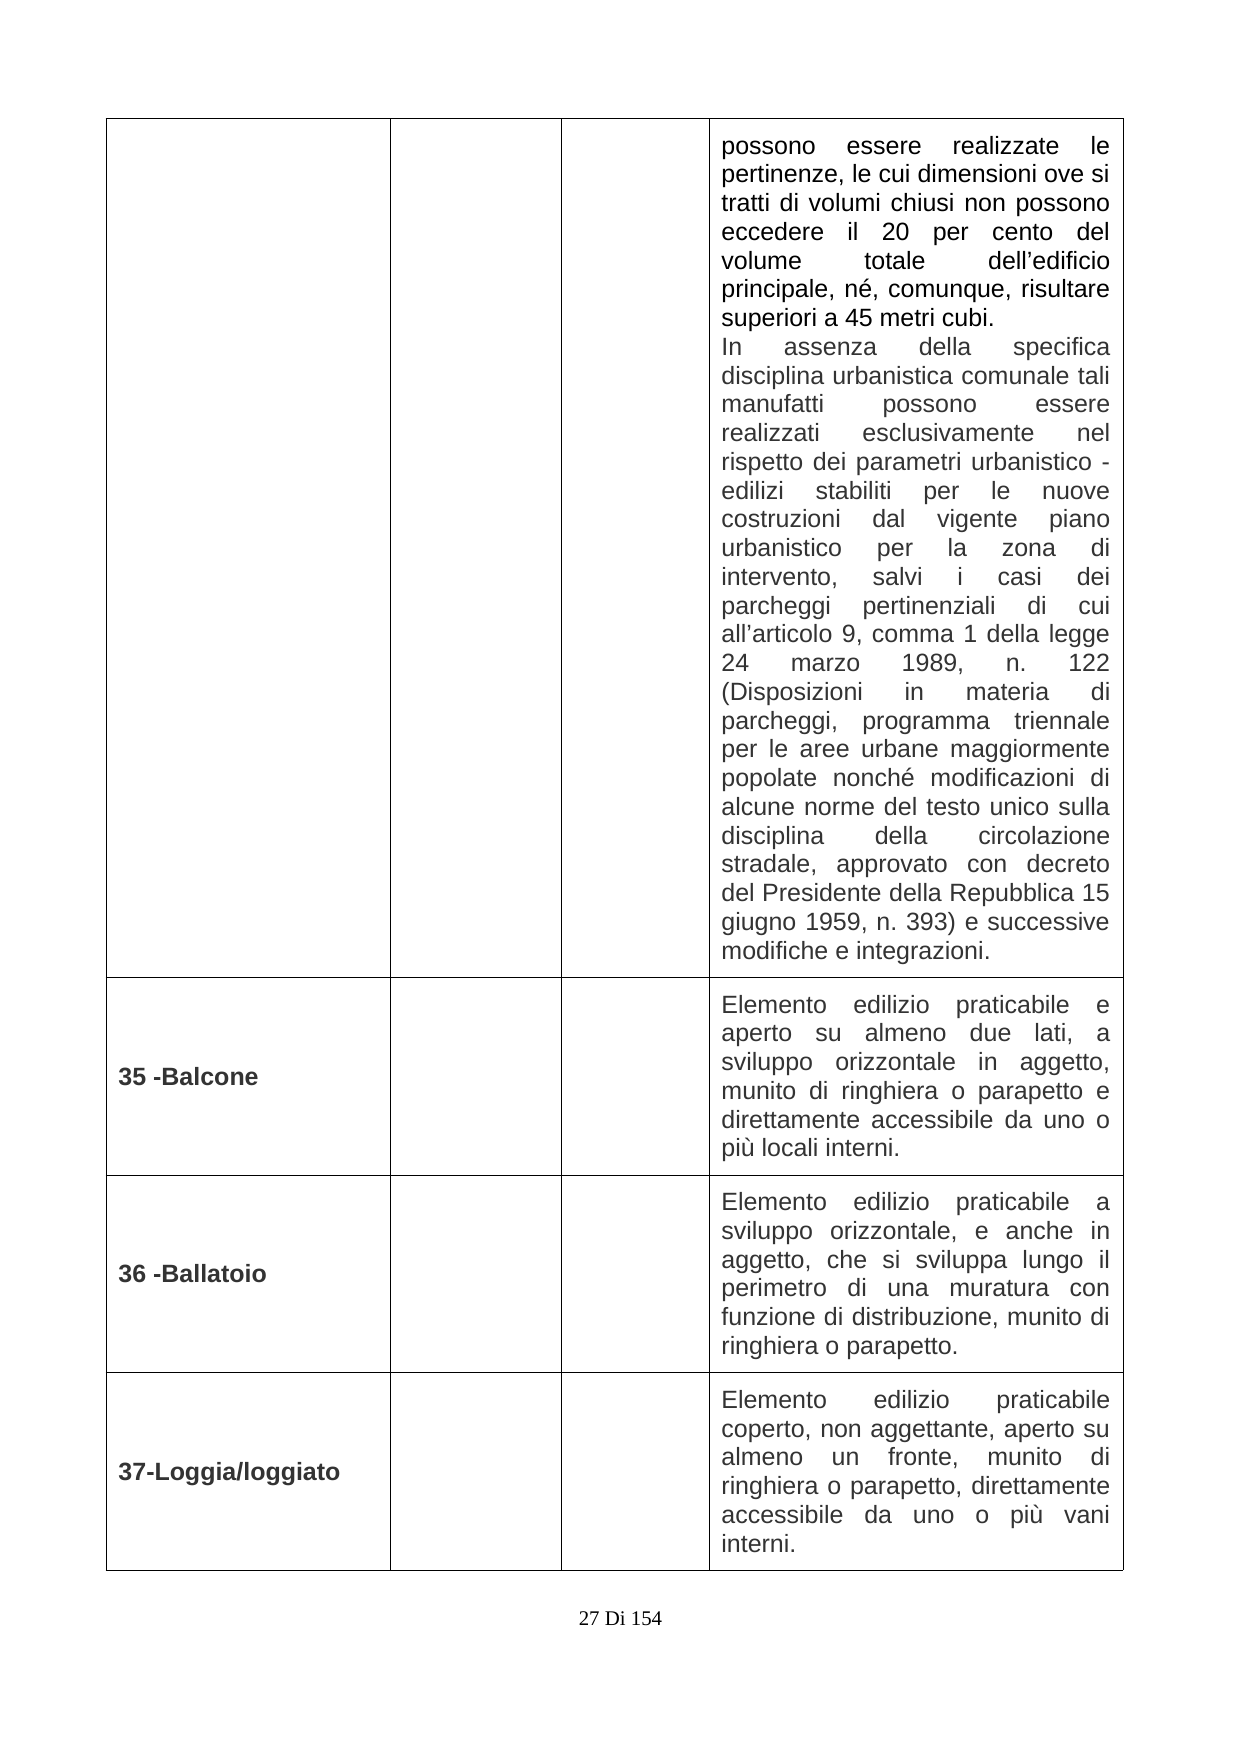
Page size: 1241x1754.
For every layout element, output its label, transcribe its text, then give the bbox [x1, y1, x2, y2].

table_cell [562, 1373, 709, 1570]
table_cell [391, 978, 561, 1174]
table_cell [562, 119, 709, 977]
table_cell [562, 1176, 709, 1372]
table_cell 35 ‐Balcone [107, 978, 390, 1174]
table_cell [562, 978, 709, 1174]
table_cell Elemento edilizio praticabile e aperto su almeno due lati, a sviluppo orizzontale in aggetto, munito di ringhiera o parapetto e direttamente accessibile da uno o più locali interni. [710, 978, 1123, 1174]
table_cell 37‐Loggia/loggiato [107, 1373, 390, 1570]
table_cell [391, 1373, 561, 1570]
table_cell [391, 1176, 561, 1372]
table_cell Elemento edilizio praticabile coperto, non aggettante, aperto su almeno un fronte, munito di ringhiera o parapetto, direttamente accessibile da uno o più vani interni. [710, 1373, 1123, 1570]
table_cell 36 ‐Ballatoio [107, 1176, 390, 1372]
table_cell [107, 119, 390, 977]
table_cell possono essere realizzate le pertinenze, le cui dimensioni ove si tratti di volumi chiusi non possono eccedere il 20 per cento del volume totale dell’edificio principale, né, comunque, risultare superiori a 45 metri cubi. In assenza della specifica disciplina urbanistica comunale tali manufatti possono essere realizzati esclusivamente nel rispetto dei parametri urbanistico - edilizi stabiliti per le nuove costruzioni dal vigente piano urbanistico per la zona di intervento, salvi i casi dei parcheggi pertinenziali di cui all’articolo 9, comma 1 della legge 24 marzo 1989, n. 122 (Disposizioni in materia di parcheggi, programma triennale per le aree urbane maggiormente popolate nonché modificazioni di alcune norme del testo unico sulla disciplina della circolazione stradale, approvato con decreto del Presidente della Repubblica 15 giugno 1959, n. 393) e successive modifiche e integrazioni. [710, 119, 1123, 977]
table_cell Elemento edilizio praticabile a sviluppo orizzontale, e anche in aggetto, che si sviluppa lungo il perimetro di una muratura con funzione di distribuzione, munito di ringhiera o parapetto. [710, 1176, 1123, 1372]
table_cell [391, 119, 561, 977]
